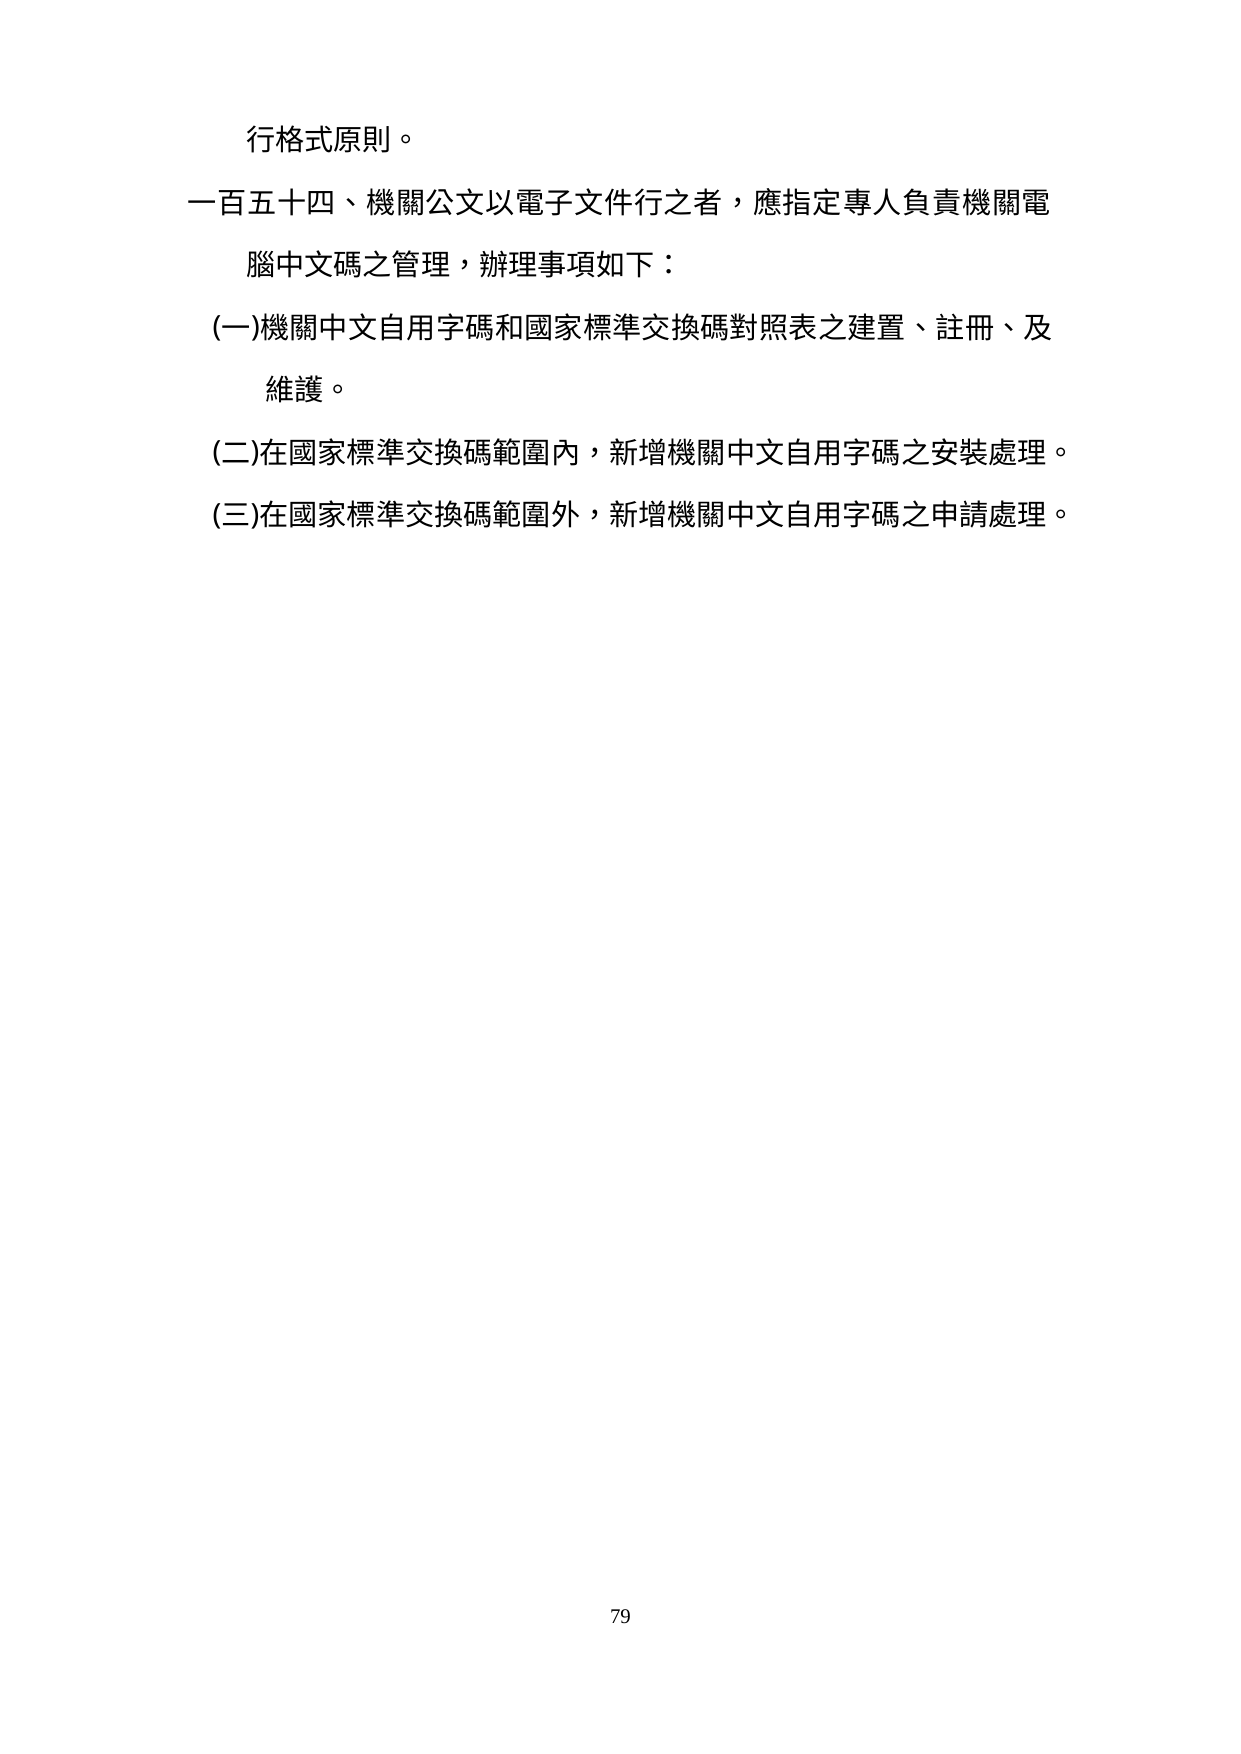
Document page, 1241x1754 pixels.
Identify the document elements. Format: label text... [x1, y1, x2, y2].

text 行格式原則。 [187, 96, 1053, 159]
text (三)在國家標準交換碼範圍外，新增機關中文自用字碼之申請處理。 [212, 471, 1053, 534]
text (一)機關中文自用字碼和國家標準交換碼對照表之建置、註冊、及維護。 [212, 284, 1053, 409]
text (二)在國家標準交換碼範圍內，新增機關中文自用字碼之安裝處理。 [212, 409, 1053, 471]
text 一百五十四、機關公文以電子文件行之者，應指定專人負責機關電腦中文碼之管理，辦理事項如下： [187, 159, 1053, 284]
